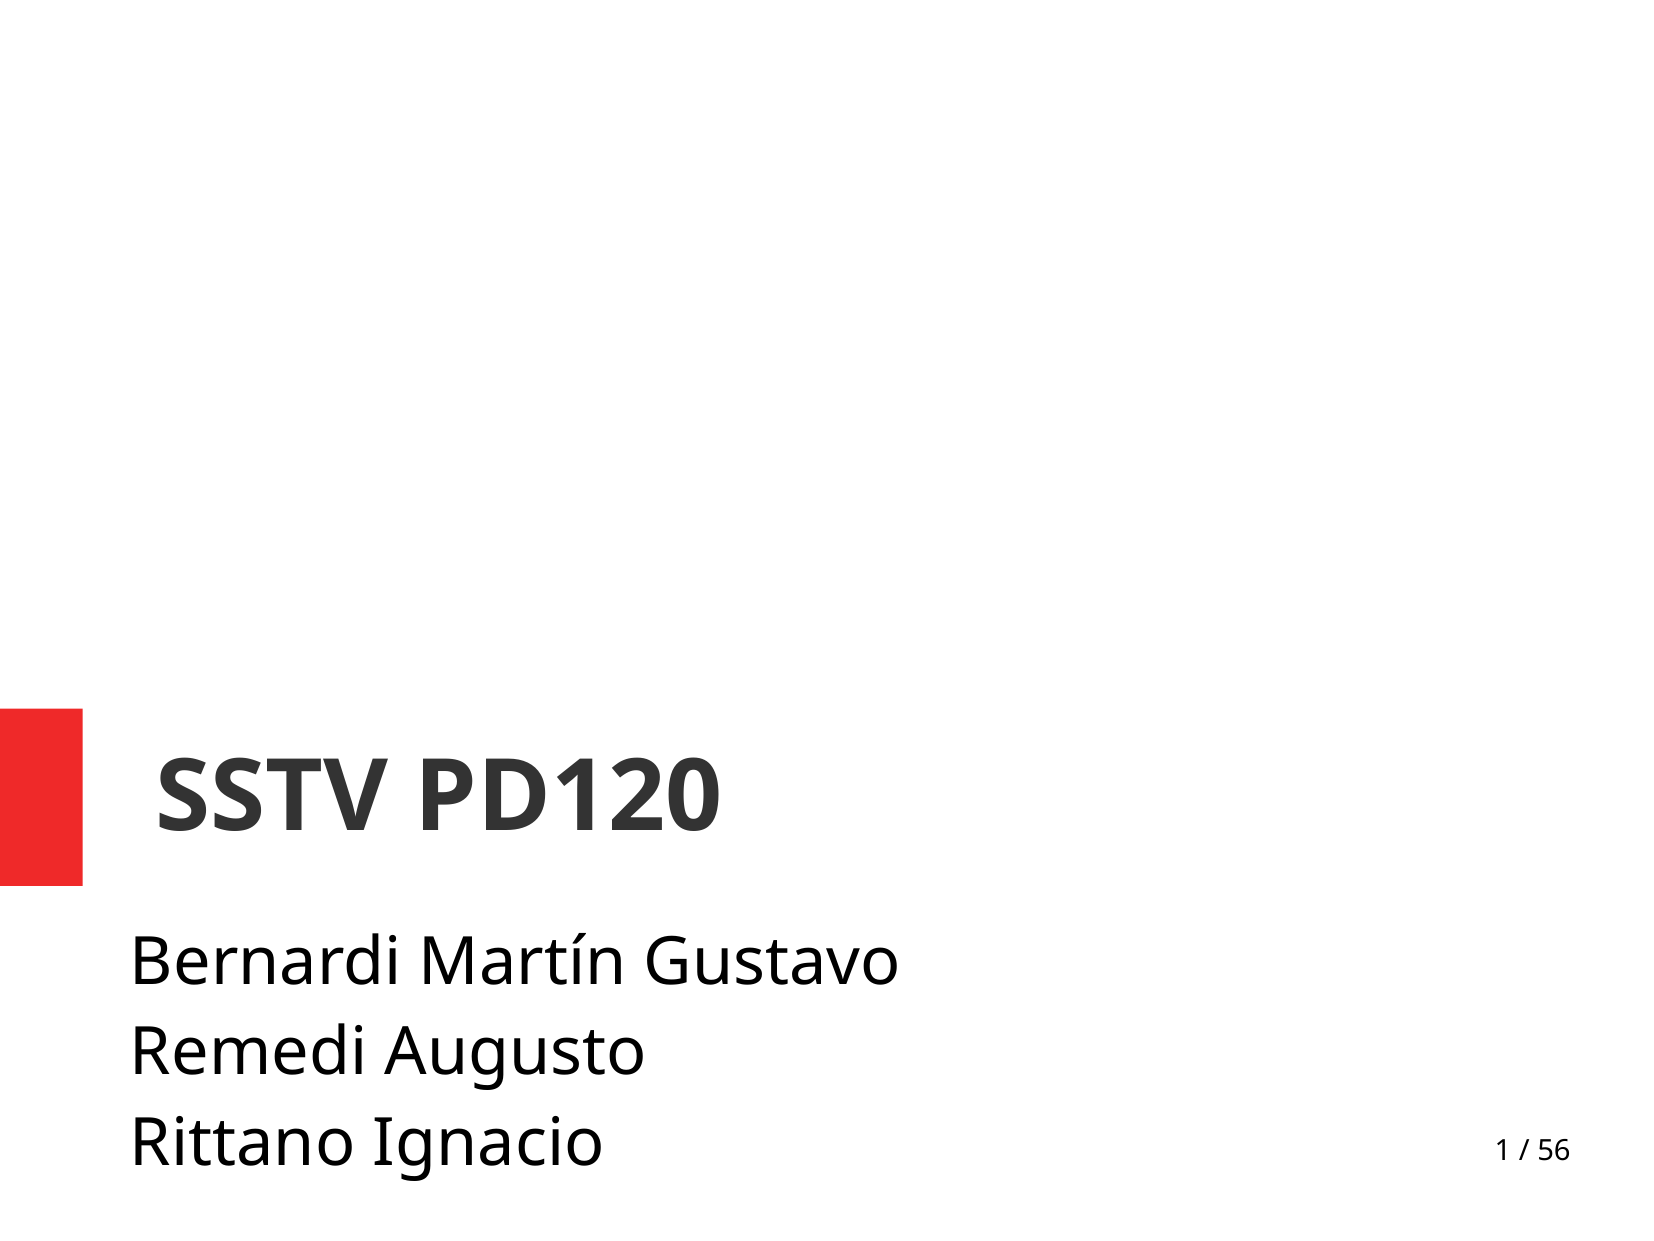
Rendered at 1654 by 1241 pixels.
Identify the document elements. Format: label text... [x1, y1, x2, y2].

subtitle Bernardi Martín Gustavo Remedi Augusto Rittano Ignacio [129, 932, 1536, 1166]
title SSTV PD120 [129, 655, 1536, 928]
